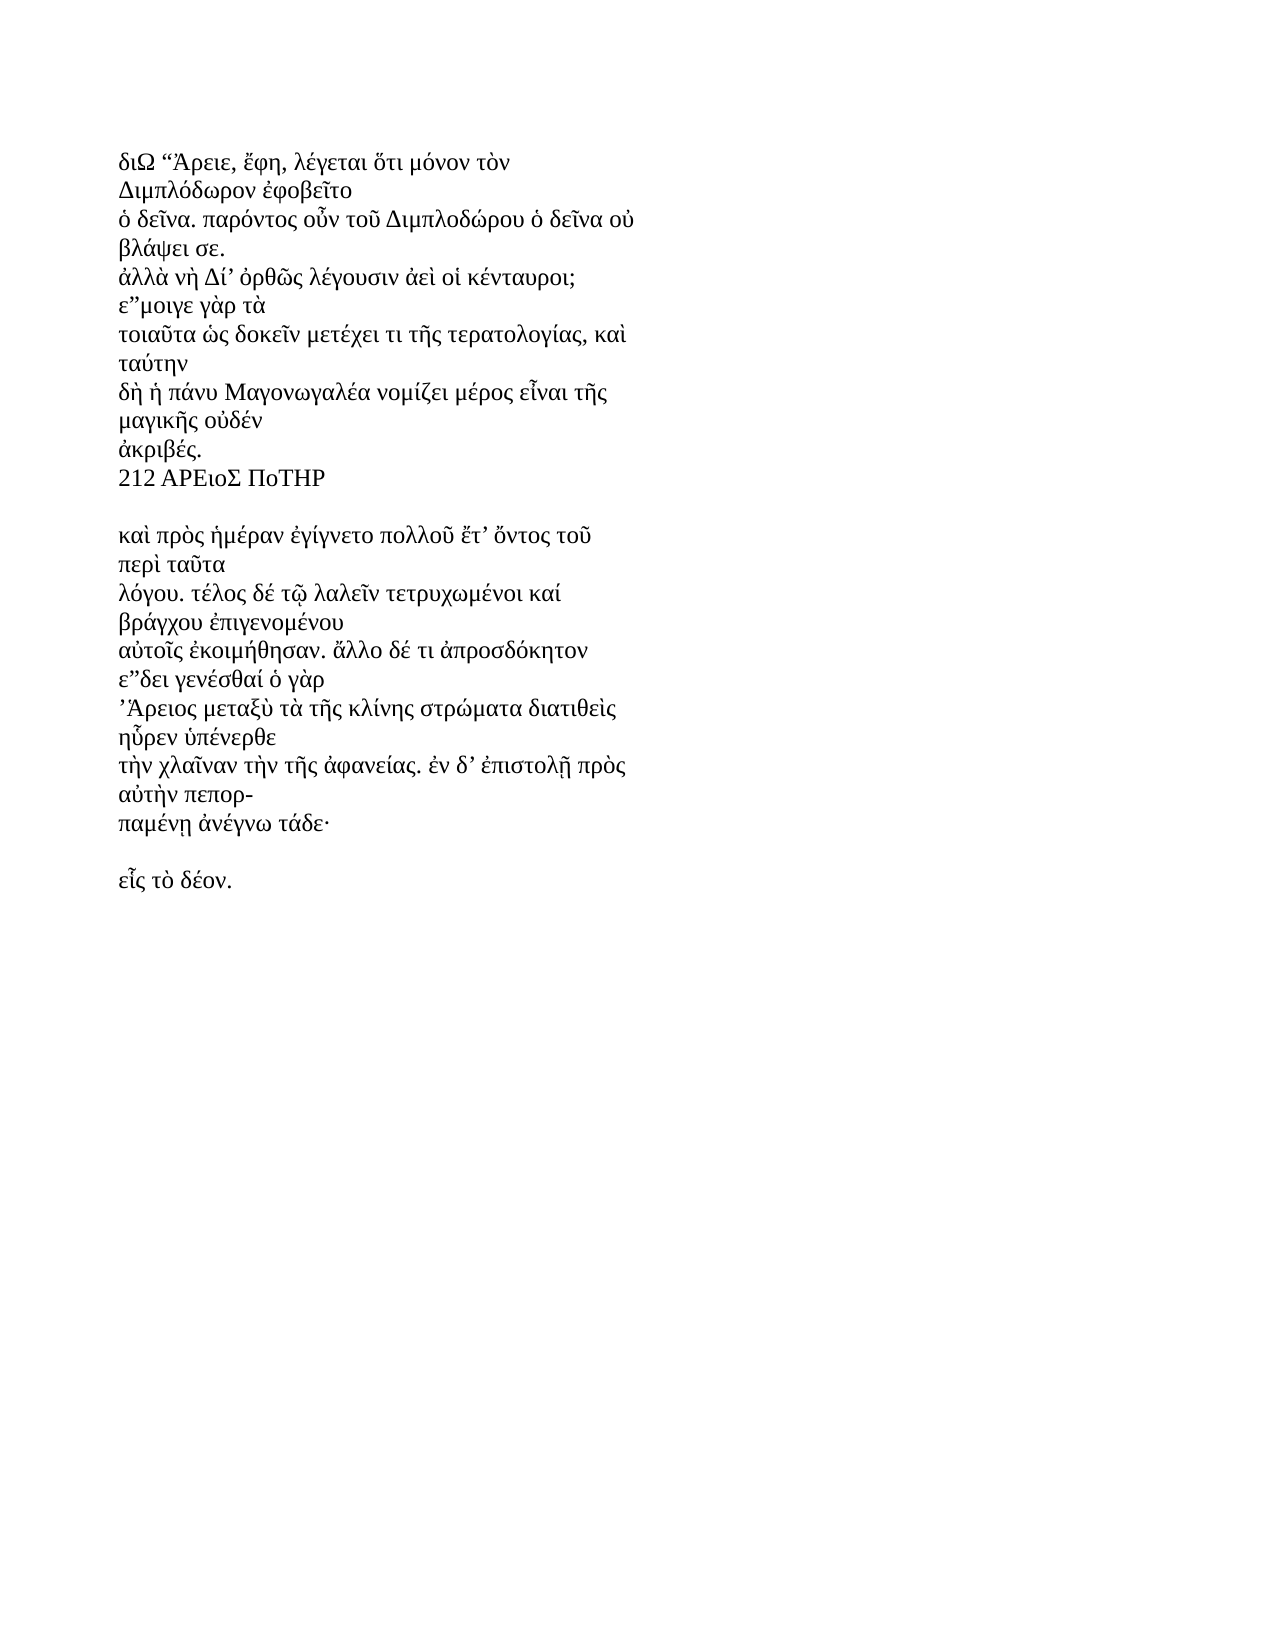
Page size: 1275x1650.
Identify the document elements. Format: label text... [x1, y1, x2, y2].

table_cell διΩ “Ἀρειε, ἔφη, λέγεται ὅτι μόνον τὸν Διμπλόδωρον ἐφοβεῖτο ὁ δεῖνα. παρόντος οὖν τοῦ Διμπλοδώρου ὁ δεῖνα οὐ βλάψει σε. ἀλλὰ νὴ Δί’ ὀρθῶς λέγουσιν ἀεὶ οἱ κένταυροι; ε”μοιγε γὰρ τὰ τοιαῦτα ὡς δοκεῖν μετέχει τι τῆς τερατολογίας, καὶ ταύτην δὴ ἡ πάνυ Μαγονωγαλέα νομίζει μέρος εἶναι τῆς μαγικῆς οὐδέν ἀκριβές. 212 ΑΡΕιοΣ ΠοΤΗΡ καὶ πρὸς ἡμέραν ἐγίγνετο πολλοῦ ἔτ’ ὄντος τοῦ περὶ ταῦτα λόγου. τέλος δέ τῷ λαλεῖν τετρυχωμένοι καί βράγχου ἐπιγενομένου αὐτοῖς ἐκοιμήθησαν. ἄλλο δέ τι ἀπροσδόκητον ε”δει γενέσθαί ὁ γὰρ ’Ἁρειος μεταξὺ τὰ τῆς κλίνης στρώματα διατιθεὶς ηὗρεν ὑπένερθε τὴν χλαῖναν τὴν τῆς ἀφανείας. ἐν δ’ ἐπιστολῇ πρὸς αὐτὴν πεπορ- παμένῃ ἀνέγνω τάδε· εἷς τὸ δέον. [118, 118, 637, 894]
